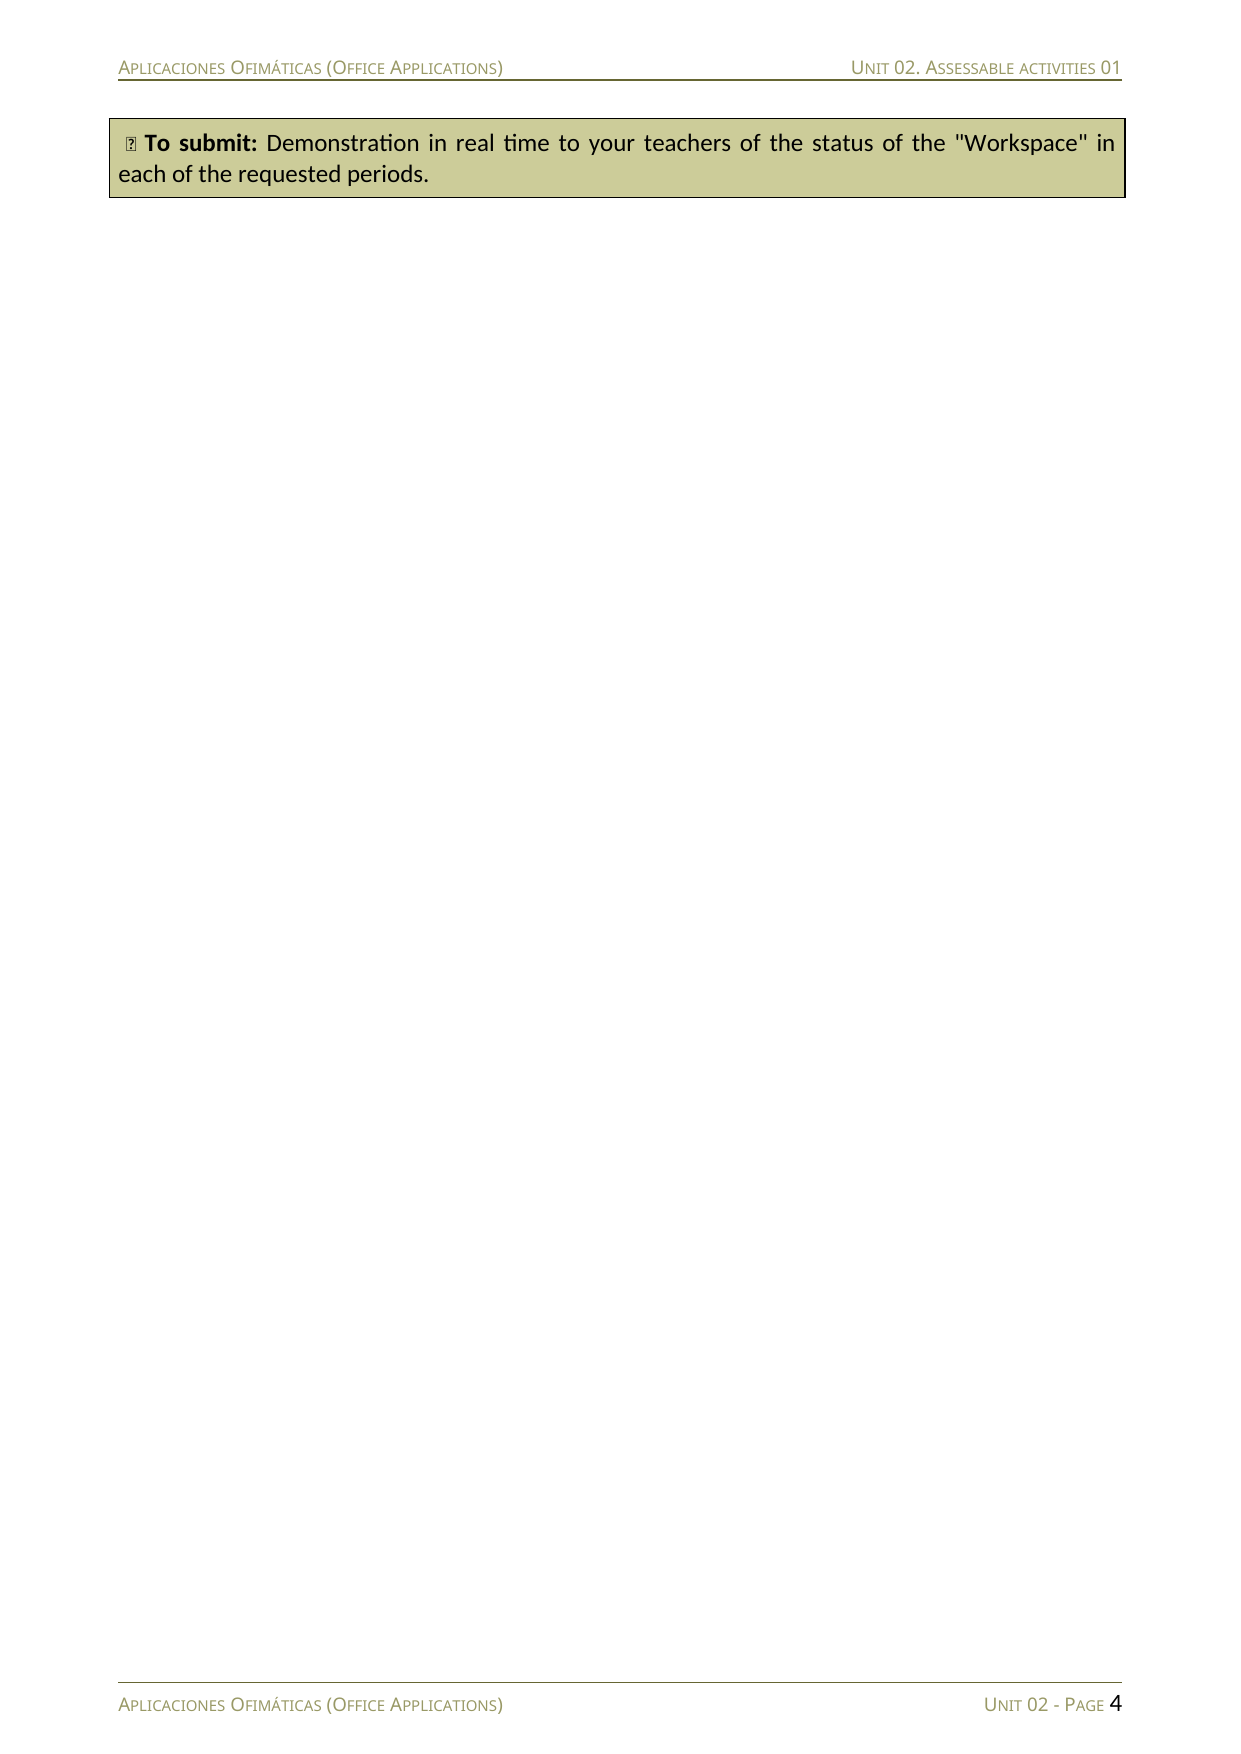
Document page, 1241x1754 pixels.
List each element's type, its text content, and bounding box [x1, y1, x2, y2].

text 📕 To submit: Demonstration in real time to your teachers of the status of the "Workspace" in each of the requested periods. [110, 119, 1124, 197]
